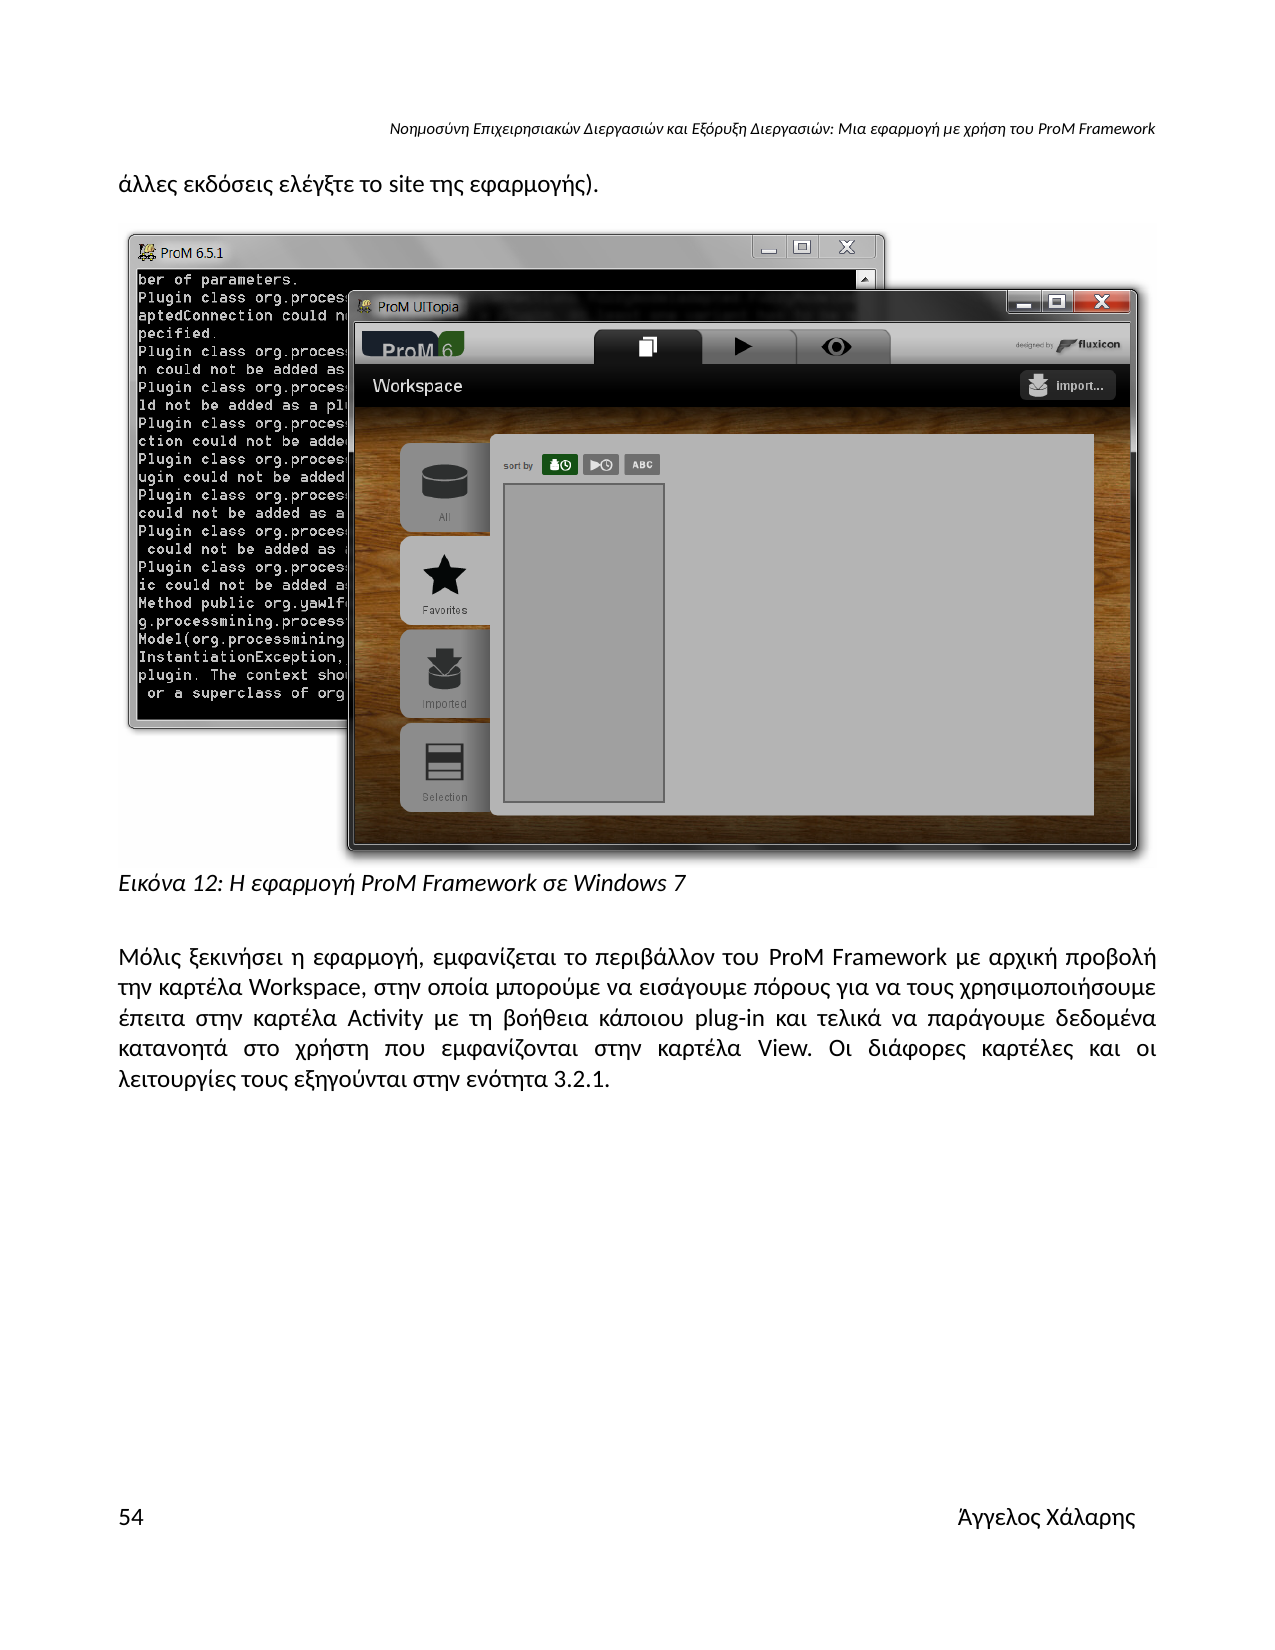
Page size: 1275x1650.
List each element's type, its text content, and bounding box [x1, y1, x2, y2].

text άλλες εκδόσεις ελέγξτε το site της εφαρμογής). [118, 168, 1157, 198]
text Μόλις ξεκινήσει η εφαρμογή, εμφανίζεται το περιβάλλον του ProM Framework με αρχική προβολή την καρτέλα Workspace, στην οποία μπορούμε να εισάγουμε πόρους για να τους χρησιμοποιήσουμε έπειτα στην καρτέλα Activity με τη βοήθεια κάποιου plug-in και τελικά να παράγουμε δεδομένα κατανοητά στο χρήστη που εμφανίζονται στην καρτέλα View. Οι διάφορες καρτέλες και οι λειτουργίες τους εξηγούνται στην ενότητα 3.2.1. [118, 941, 1157, 1093]
text Εικόνα 12: Η εφαρμογή ProM Framework σε Windows 7 [118, 868, 1157, 898]
picture [118, 223, 1157, 868]
